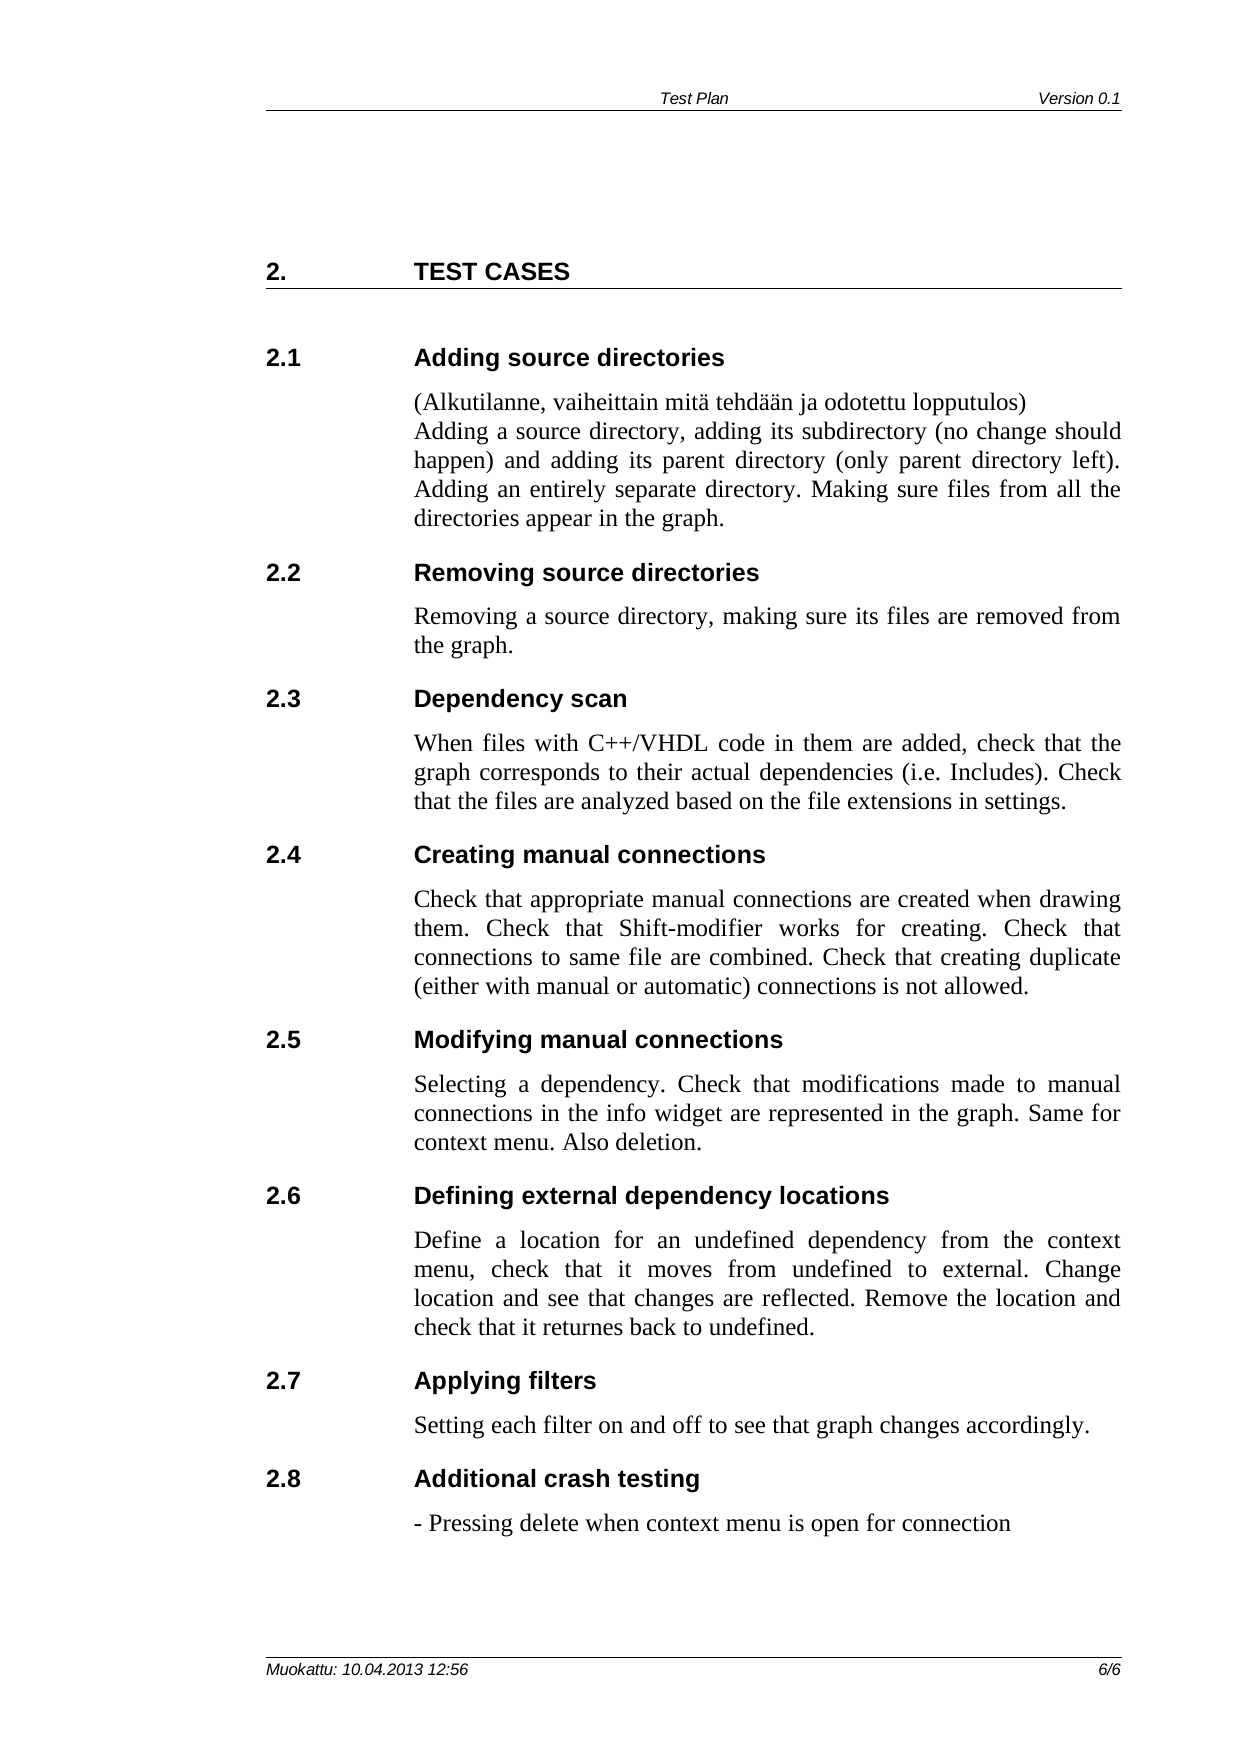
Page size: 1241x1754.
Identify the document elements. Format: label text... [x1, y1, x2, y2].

text Define a location for an undefined dependency from the context menu, check that it moves from undefined to external. Change location and see that changes are reflected. Remove the location and check that it returnes back to undefined. [413, 1225, 1122, 1341]
subtitle Defining external dependency locations [266, 1181, 1122, 1210]
subtitle Removing source directories [266, 557, 1122, 587]
text (Alkutilanne, vaiheittain mitä tehdään ja odotettu lopputulos) [413, 387, 1122, 416]
subtitle Additional crash testing [266, 1464, 1122, 1493]
subtitle Dependency scan [266, 684, 1122, 713]
subtitle Modifying manual connections [266, 1025, 1122, 1054]
text When files with C++/VHDL code in them are added, check that the graph corresponds to their actual dependencies (i.e. Includes). Check that the files are analyzed based on the file extensions in settings. [413, 728, 1122, 815]
text Check that appropriate manual connections are created when drawing them. Check that Shift-modifier works for creating. Check that connections to same file are combined. Check that creating duplicate (either with manual or automatic) connections is not allowed. [413, 884, 1122, 1000]
text Selecting a dependency. Check that modifications made to manual connections in the info widget are represented in the graph. Same for context menu. Also deletion. [413, 1069, 1122, 1156]
subtitle Creating manual connections [266, 840, 1122, 869]
subtitle Applying filters [266, 1366, 1122, 1395]
subtitle Test cases [266, 257, 1122, 288]
subtitle Adding source directories [266, 343, 1122, 372]
text - Pressing delete when context menu is open for connection [413, 1508, 1122, 1537]
text Setting each filter on and off to see that graph changes accordingly. [413, 1410, 1122, 1439]
text Adding a source directory, adding its subdirectory (no change should happen) and adding its parent directory (only parent directory left). Adding an entirely separate directory. Making sure files from all the directories appear in the graph. [413, 416, 1122, 532]
text Removing a source directory, making sure its files are removed from the graph. [413, 601, 1122, 659]
